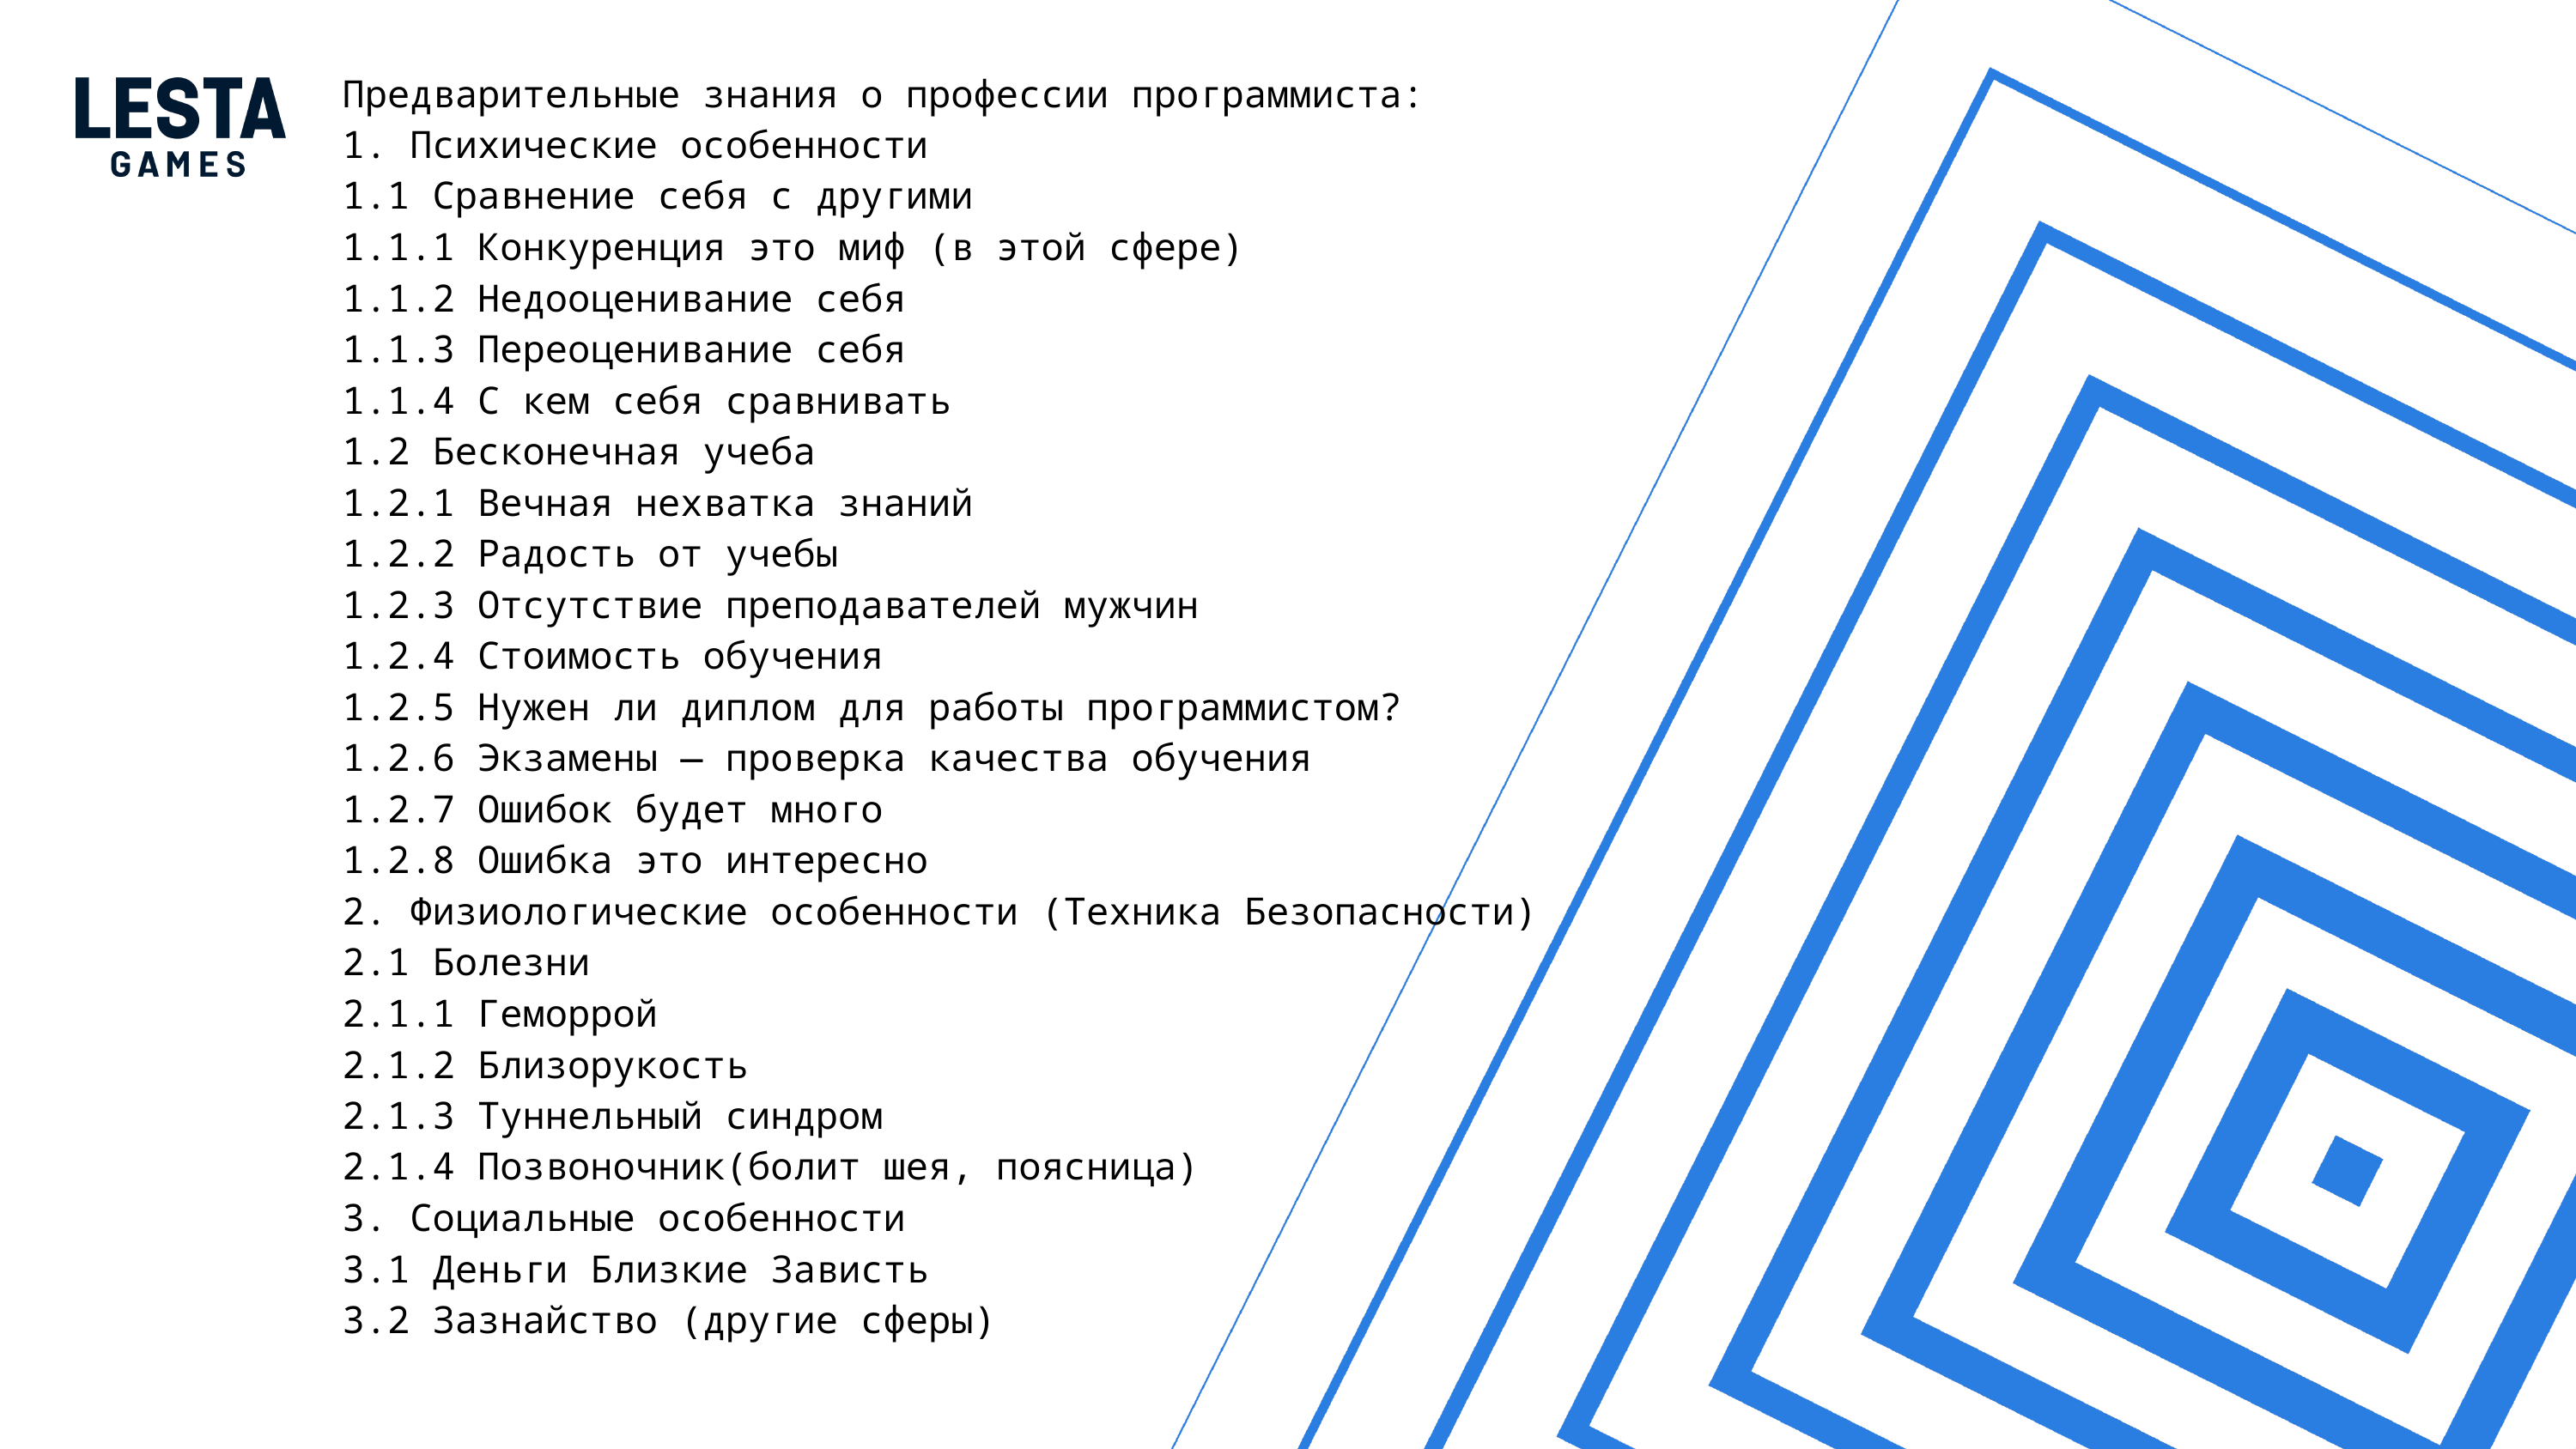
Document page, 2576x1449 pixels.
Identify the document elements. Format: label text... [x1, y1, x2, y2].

picture [76, 77, 286, 178]
text_box Предварительные знания о профессии программиста: 1. Психические особенности 1.1 Сравнение себя с другими 1.1.1 Конкуренция это миф (в этой сфере) 1.1.2 Недооценивание себя 1.1.3 Переоценивание себя 1.1.4 С кем себя сравнивать 1.2 Бесконечная учеба 1.2.1 Вечная нехватка знаний 1.2.2 Радость от учебы 1.2.3 Отсутствие преподавателей мужчин 1.2.4 Стоимость обучения 1.2.5 Нужен ли диплом для работы программистом? 1.2.6 Экзамены — проверка качества обучения 1.2.7 Ошибок будет много 1.2.8 Ошибка это интересно 2. Физиологические особенности (Техника Безопасности) 2.1 Болезни 2.1.1 Геморрой 2.1.2 Близорукость 2.1.3 Туннельный синдром 2.1.4 Позвоночник(болит шея, поясница) 3. Социальные особенности 3.1 Деньги Близкие Зависть 3.2 Зазнайство (другие сферы) [329, 60, 1649, 1319]
picture [1100, 0, 2576, 1449]
